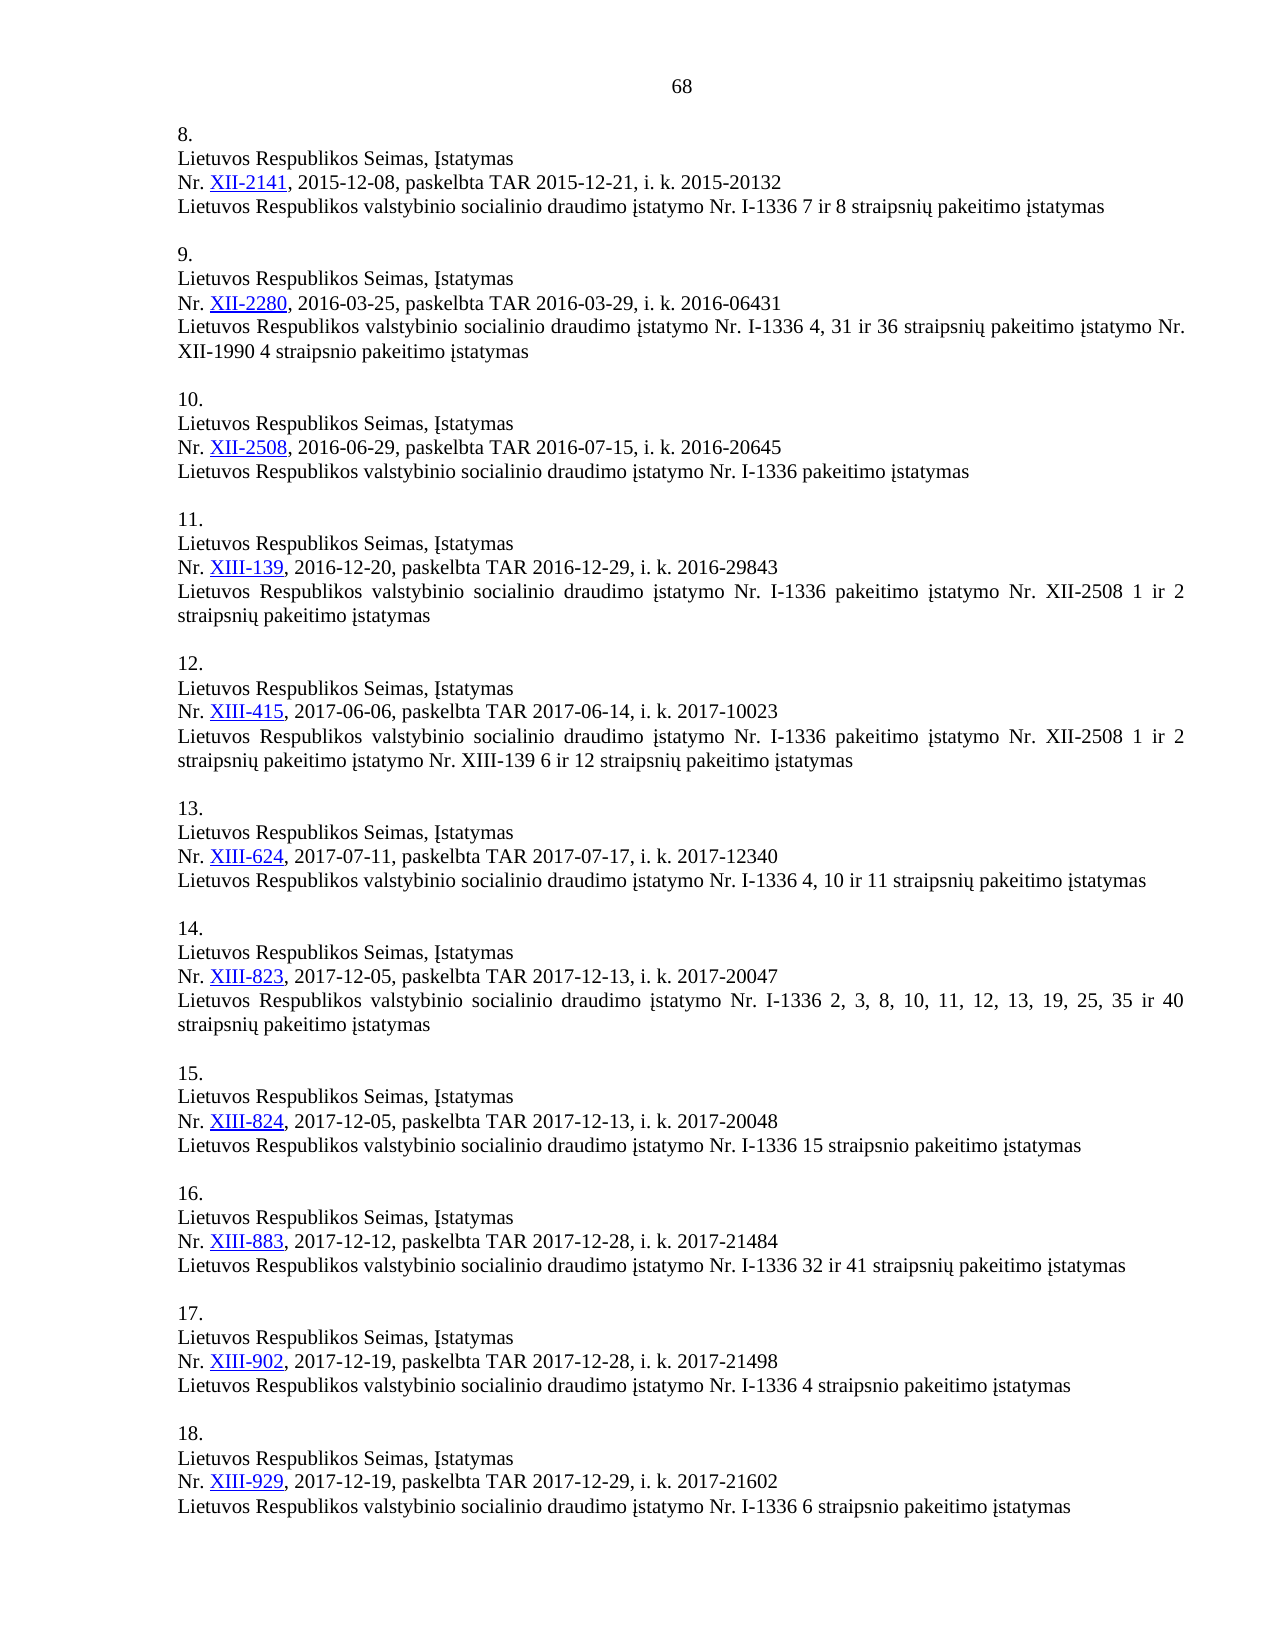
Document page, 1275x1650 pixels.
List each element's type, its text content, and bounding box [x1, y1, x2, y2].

text Lietuvos Respublikos valstybinio socialinio draudimo įstatymo Nr. I-1336 7 ir 8 straipsnių pakeitimo įstatymas [177, 194, 1186, 218]
text Nr. XIII-824, 2017-12-05, paskelbta TAR 2017-12-13, i. k. 2017-20048 [177, 1108, 1186, 1133]
text 8. [177, 122, 1186, 146]
text Lietuvos Respublikos Seimas, Įstatymas [177, 146, 1186, 170]
text Lietuvos Respublikos Seimas, Įstatymas [177, 940, 1186, 964]
text Nr. XIII-883, 2017-12-12, paskelbta TAR 2017-12-28, i. k. 2017-21484 [177, 1229, 1186, 1253]
text Lietuvos Respublikos Seimas, Įstatymas [177, 1445, 1186, 1469]
text Nr. XIII-823, 2017-12-05, paskelbta TAR 2017-12-13, i. k. 2017-20047 [177, 964, 1186, 988]
text Lietuvos Respublikos Seimas, Įstatymas [177, 1325, 1186, 1349]
text Nr. XIII-902, 2017-12-19, paskelbta TAR 2017-12-28, i. k. 2017-21498 [177, 1349, 1186, 1373]
text Lietuvos Respublikos valstybinio socialinio draudimo įstatymo Nr. I-1336 15 straipsnio pakeitimo įstatymas [177, 1133, 1186, 1157]
text 13. [177, 796, 1186, 820]
text Lietuvos Respublikos Seimas, Įstatymas [177, 1084, 1186, 1108]
text Lietuvos Respublikos valstybinio socialinio draudimo įstatymo Nr. I-1336 2, 3, 8, 10, 11, 12, 13, 19, 25, 35 ir 40 straipsnių pakeitimo įstatymas [177, 988, 1186, 1036]
text 11. [177, 507, 1186, 531]
text Lietuvos Respublikos valstybinio socialinio draudimo įstatymo Nr. I-1336 pakeitimo įstatymo Nr. XII-2508 1 ir 2 straipsnių pakeitimo įstatymas [177, 579, 1186, 627]
text Lietuvos Respublikos valstybinio socialinio draudimo įstatymo Nr. I-1336 32 ir 41 straipsnių pakeitimo įstatymas [177, 1253, 1186, 1277]
text Nr. XII-2280, 2016-03-25, paskelbta TAR 2016-03-29, i. k. 2016-06431 [177, 290, 1186, 314]
text 16. [177, 1181, 1186, 1205]
text 14. [177, 916, 1186, 940]
text 17. [177, 1301, 1186, 1325]
text Lietuvos Respublikos valstybinio socialinio draudimo įstatymo Nr. I-1336 pakeitimo įstatymo Nr. XII-2508 1 ir 2 straipsnių pakeitimo įstatymo Nr. XIII-139 6 ir 12 straipsnių pakeitimo įstatymas [177, 723, 1186, 772]
text Nr. XIII-415, 2017-06-06, paskelbta TAR 2017-06-14, i. k. 2017-10023 [177, 699, 1186, 723]
text Lietuvos Respublikos valstybinio socialinio draudimo įstatymo Nr. I-1336 pakeitimo įstatymas [177, 459, 1186, 483]
text Nr. XIII-139, 2016-12-20, paskelbta TAR 2016-12-29, i. k. 2016-29843 [177, 555, 1186, 579]
text 9. [177, 242, 1186, 266]
text Nr. XIII-929, 2017-12-19, paskelbta TAR 2017-12-29, i. k. 2017-21602 [177, 1469, 1186, 1493]
text Nr. XII-2141, 2015-12-08, paskelbta TAR 2015-12-21, i. k. 2015-20132 [177, 170, 1186, 194]
text Nr. XIII-624, 2017-07-11, paskelbta TAR 2017-07-17, i. k. 2017-12340 [177, 844, 1186, 868]
text 12. [177, 651, 1186, 675]
text Lietuvos Respublikos Seimas, Įstatymas [177, 675, 1186, 699]
text 18. [177, 1421, 1186, 1445]
text Lietuvos Respublikos Seimas, Įstatymas [177, 531, 1186, 555]
text Lietuvos Respublikos valstybinio socialinio draudimo įstatymo Nr. I-1336 4, 10 ir 11 straipsnių pakeitimo įstatymas [177, 868, 1186, 892]
text Lietuvos Respublikos valstybinio socialinio draudimo įstatymo Nr. I-1336 4 straipsnio pakeitimo įstatymas [177, 1373, 1186, 1397]
text Lietuvos Respublikos Seimas, Įstatymas [177, 411, 1186, 435]
text Lietuvos Respublikos valstybinio socialinio draudimo įstatymo Nr. I-1336 4, 31 ir 36 straipsnių pakeitimo įstatymo Nr. XII-1990 4 straipsnio pakeitimo įstatymas [177, 314, 1186, 363]
text Lietuvos Respublikos valstybinio socialinio draudimo įstatymo Nr. I-1336 6 straipsnio pakeitimo įstatymas [177, 1493, 1186, 1518]
text 10. [177, 387, 1186, 411]
text 15. [177, 1060, 1186, 1084]
text Lietuvos Respublikos Seimas, Įstatymas [177, 820, 1186, 844]
text Lietuvos Respublikos Seimas, Įstatymas [177, 266, 1186, 290]
text Lietuvos Respublikos Seimas, Įstatymas [177, 1205, 1186, 1229]
text Nr. XII-2508, 2016-06-29, paskelbta TAR 2016-07-15, i. k. 2016-20645 [177, 435, 1186, 459]
